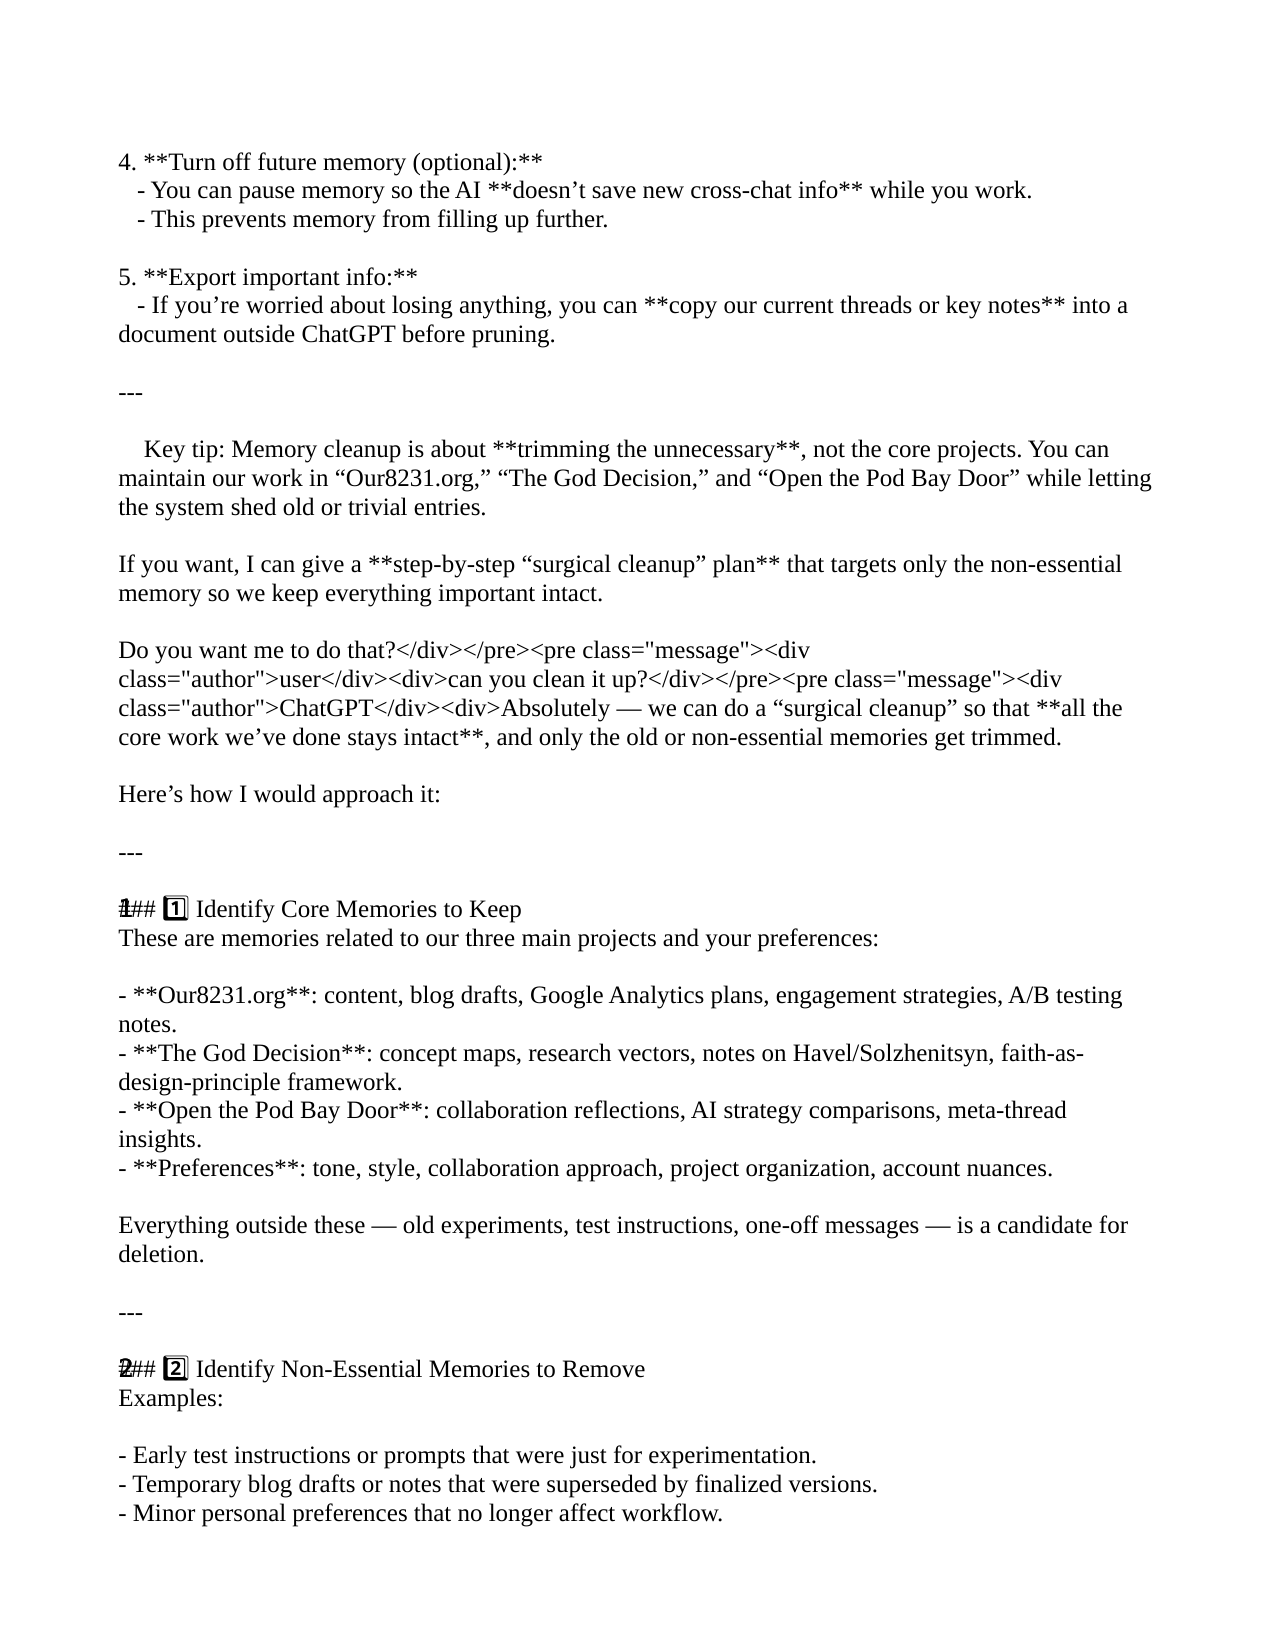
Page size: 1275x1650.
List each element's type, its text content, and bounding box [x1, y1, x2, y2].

text - Temporary blog drafts or notes that were superseded by finalized versions. [118, 1469, 1157, 1498]
text These are memories related to our three main projects and your preferences: [118, 923, 1157, 952]
text - Minor personal preferences that no longer affect workflow. [118, 1498, 1157, 1527]
text Here’s how I would approach it: [118, 779, 1157, 808]
text - You can pause memory so the AI **doesn’t save new cross-chat info** while you work. [118, 176, 1157, 204]
text --- [118, 1297, 1157, 1326]
text 4. **Turn off future memory (optional):** [118, 147, 1157, 176]
text - This prevents memory from filling up further. [118, 204, 1157, 233]
text - **The God Decision**: concept maps, research vectors, notes on Havel/Solzhenitsyn, faith-as-design-principle framework. [118, 1038, 1157, 1096]
text - **Our8231.org**: content, blog drafts, Google Analytics plans, engagement strategies, A/B testing notes. [118, 981, 1157, 1038]
text - Early test instructions or prompts that were just for experimentation. [118, 1441, 1157, 1469]
text - **Preferences**: tone, style, collaboration approach, project organization, account nuances. [118, 1153, 1157, 1182]
text - If you’re worried about losing anything, you can **copy our current threads or key notes** into a document outside ChatGPT before pruning. [118, 291, 1157, 348]
text ### 2️⃣ Identify Non-Essential Memories to Remove [118, 1354, 1157, 1383]
text If you want, I can give a **step-by-step “surgical cleanup” plan** that targets only the non-essential memory so we keep everything important intact. [118, 549, 1157, 607]
text 5. **Export important info:** [118, 262, 1157, 291]
text 💡 Key tip: Memory cleanup is about **trimming the unnecessary**, not the core projects. You can maintain our work in “Our8231.org,” “The God Decision,” and “Open the Pod Bay Door” while letting the system shed old or trivial entries. [118, 434, 1157, 521]
text ### 1️⃣ Identify Core Memories to Keep [118, 894, 1157, 923]
text --- [118, 377, 1157, 406]
text Everything outside these — old experiments, test instructions, one-off messages — is a candidate for deletion. [118, 1211, 1157, 1268]
text Do you want me to do that?</div></pre><pre class="message"><div class="author">user</div><div>can you clean it up?</div></pre><pre class="message"><div class="author">ChatGPT</div><div>Absolutely — we can do a “surgical cleanup” so that **all the core work we’ve done stays intact**, and only the old or non-essential memories get trimmed. [118, 636, 1157, 751]
text --- [118, 837, 1157, 866]
text - **Open the Pod Bay Door**: collaboration reflections, AI strategy comparisons, meta-thread insights. [118, 1096, 1157, 1153]
text Examples: [118, 1383, 1157, 1412]
